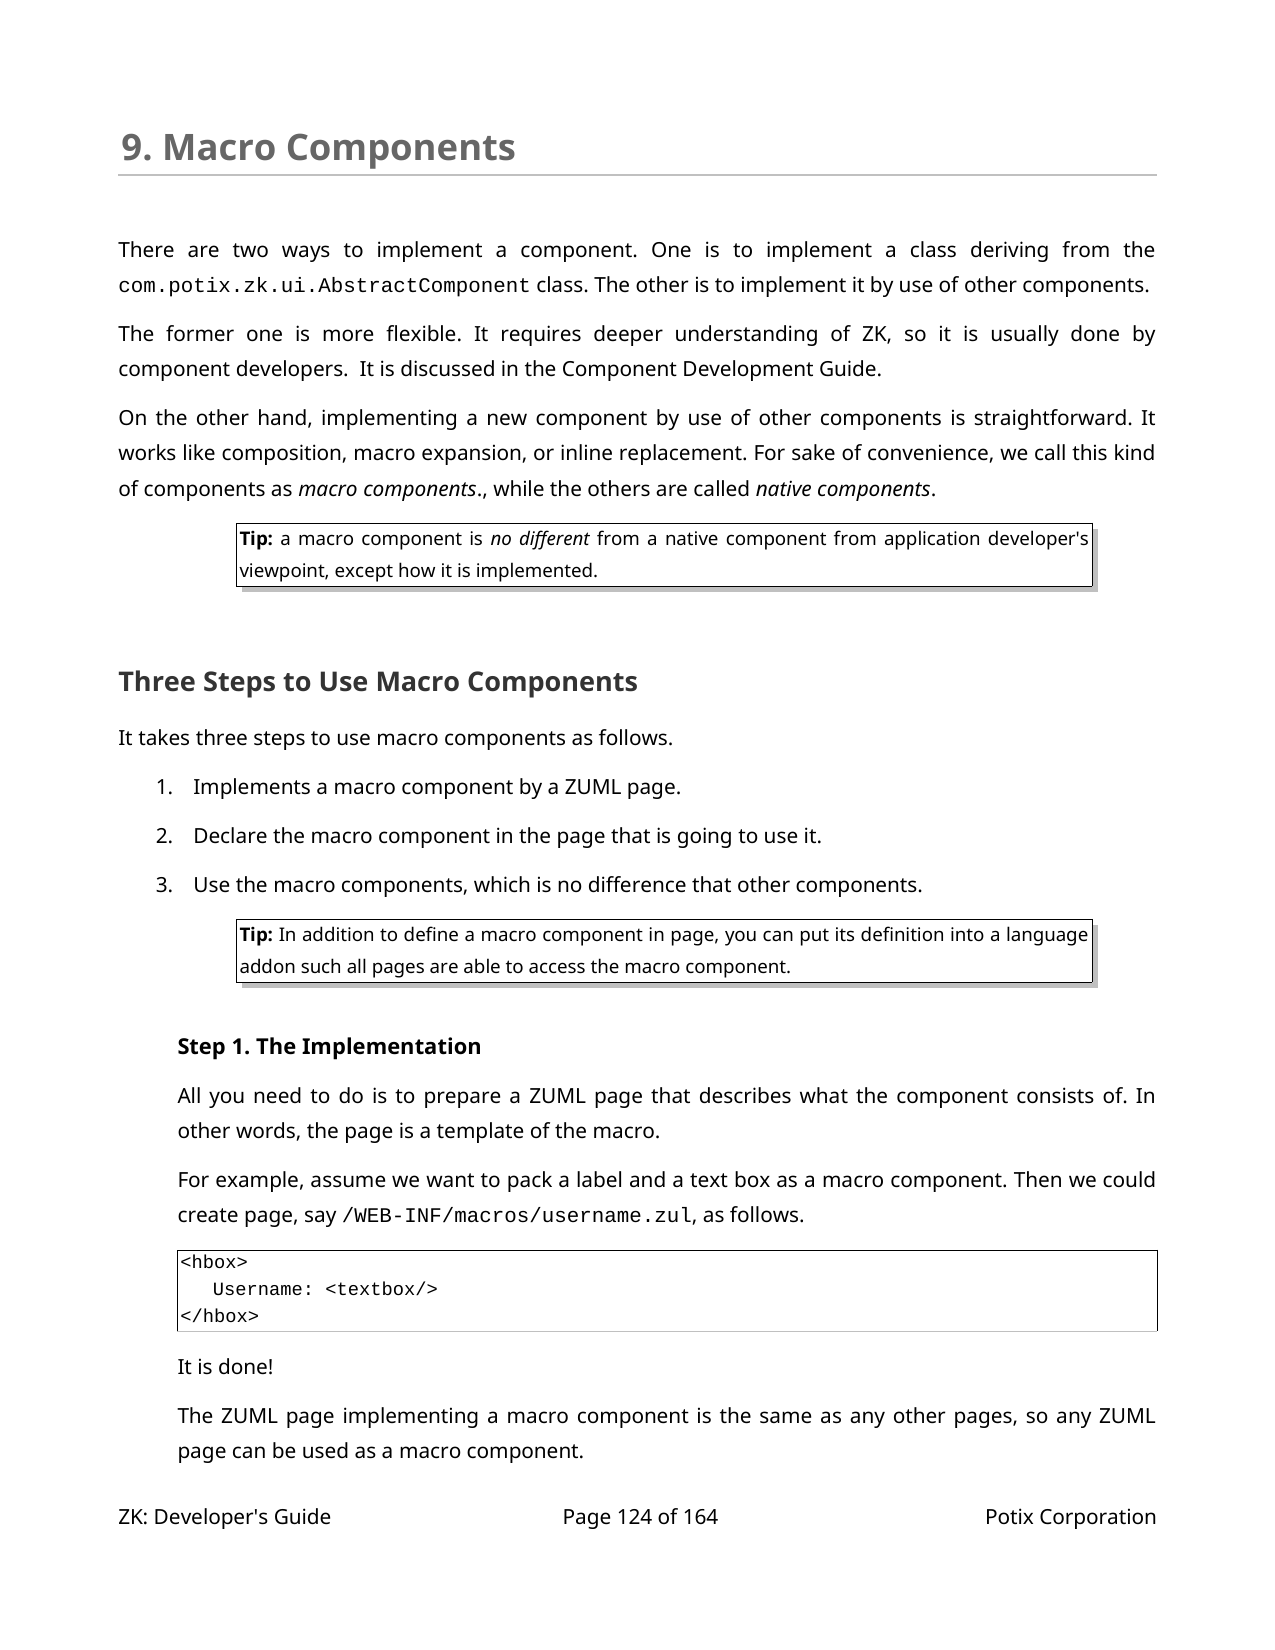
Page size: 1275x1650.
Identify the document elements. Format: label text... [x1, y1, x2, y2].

text There are two ways to implement a component. One is to implement a class deriving from the com.potix.zk.ui.AbstractComponent class. The other is to implement it by use of other components. [118, 235, 1157, 299]
text For example, assume we want to pack a label and a text box as a macro component. Then we could create page, say /WEB-INF/macros/username.zul, as follows. [177, 1165, 1157, 1229]
list Declare the macro component in the page that is going to use it. [156, 821, 1157, 849]
text <hbox> [178, 1251, 1157, 1274]
text The ZUML page implementing a macro component is the same as any other pages, so any ZUML page can be used as a macro component. [177, 1401, 1157, 1464]
text It takes three steps to use macro components as follows. [118, 723, 1157, 751]
text </hbox> [178, 1304, 1157, 1331]
subtitle Three Steps to Use Macro Components [118, 663, 1157, 699]
list Implements a macro component by a ZUML page. [156, 772, 1157, 800]
list Use the macro components, which is no difference that other components. [156, 870, 1157, 898]
text Tip: In addition to define a macro component in page, you can put its definition into a language addon such all pages are able to access the macro component. [237, 920, 1092, 982]
text Tip: a macro component is no different from a native component from application developer's viewpoint, except how it is implemented. [237, 524, 1092, 586]
subtitle Step 1. The Implementation [177, 1031, 1157, 1061]
text Username: <textbox/> [178, 1277, 1157, 1301]
text The former one is more flexible. It requires deeper understanding of ZK, so it is usually done by component developers. It is discussed in the Component Development Guide. [118, 319, 1157, 383]
text All you need to do is to prepare a ZUML page that describes what the component consists of. In other words, the page is a template of the macro. [177, 1081, 1157, 1144]
text It is done! [177, 1352, 1157, 1380]
text On the other hand, implementing a new component by use of other components is straightforward. It works like composition, macro expansion, or inline replacement. For sake of convenience, we call this kind of components as macro components., while the others are called native components. [118, 403, 1157, 502]
subtitle 9. Macro Components [118, 118, 1157, 174]
